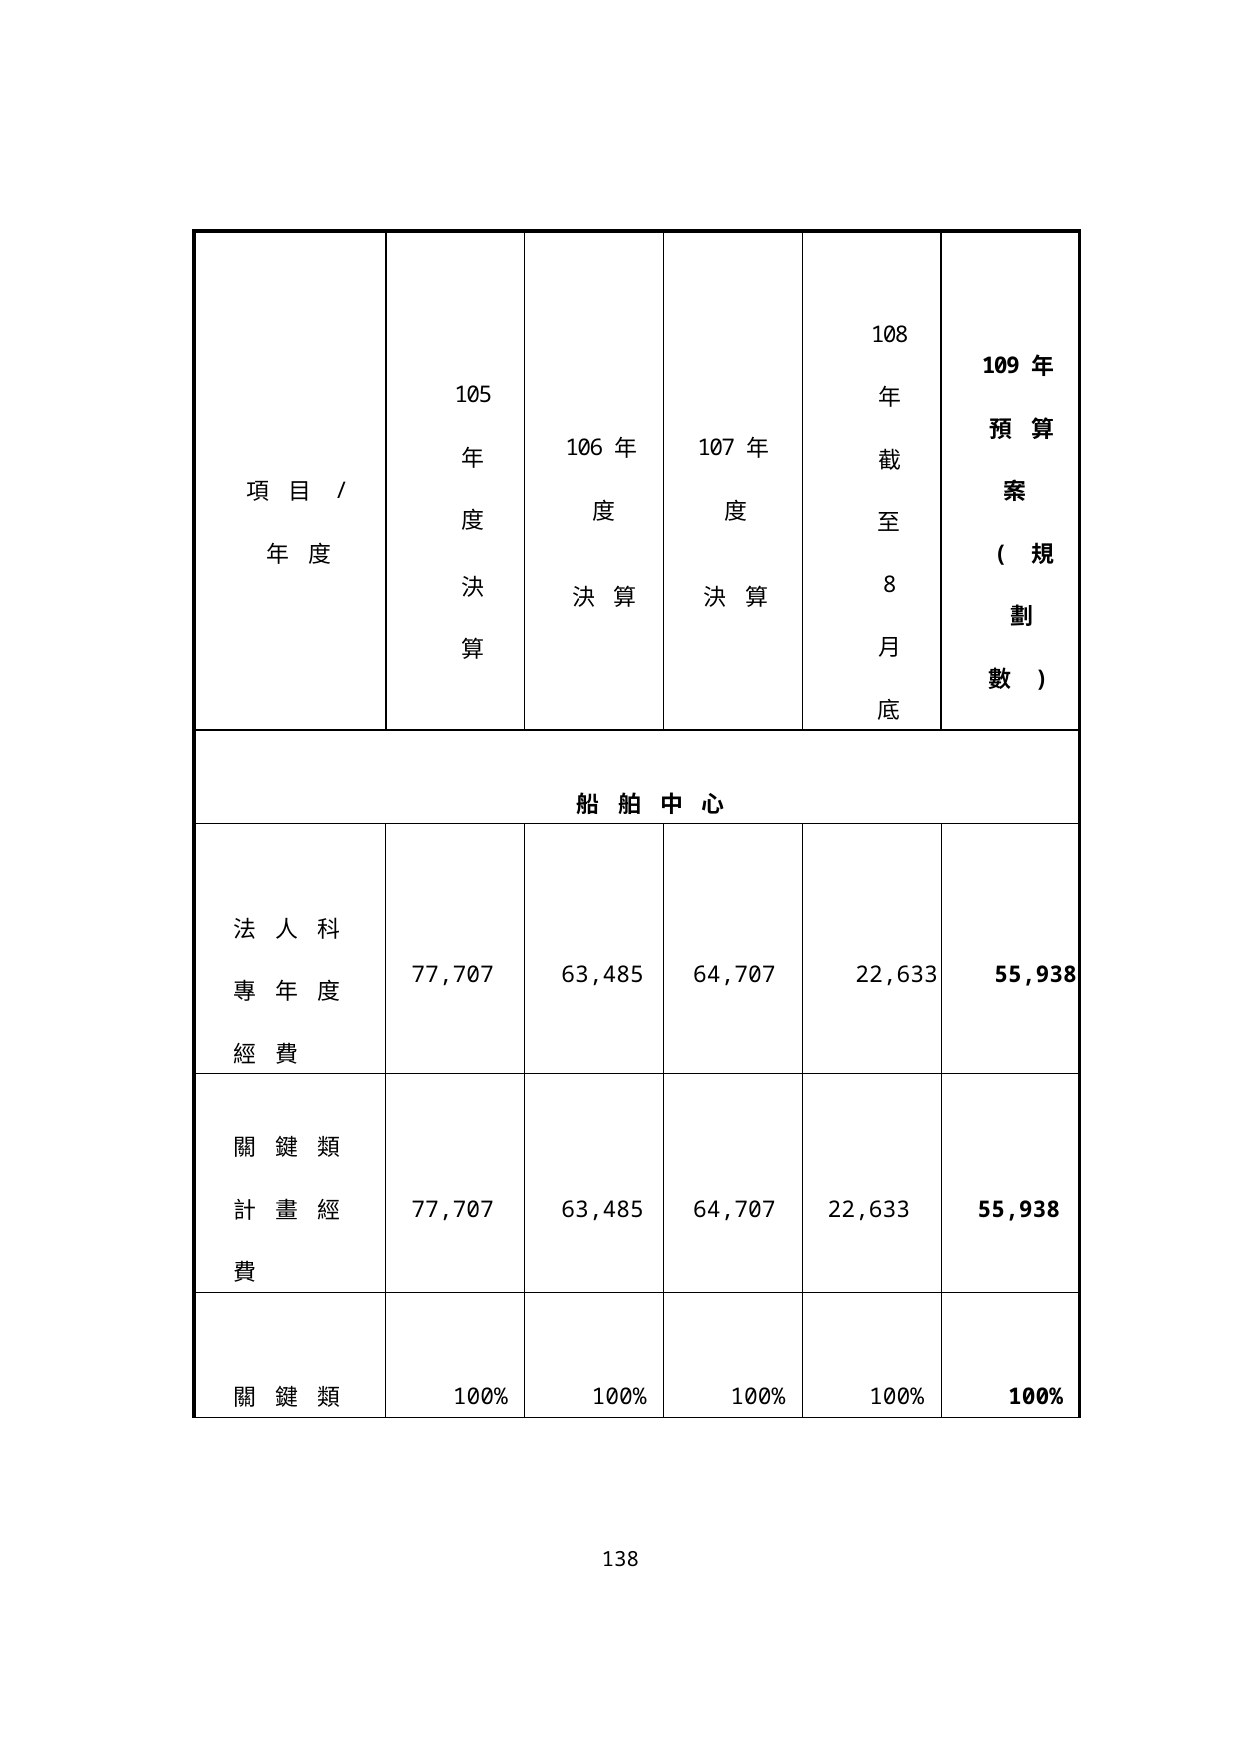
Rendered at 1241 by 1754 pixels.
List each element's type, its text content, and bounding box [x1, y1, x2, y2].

table_cell 關鍵類計畫經費 [196, 1074, 385, 1292]
table_header 108年截至 8月底 [803, 233, 940, 729]
table_cell 22,633 [803, 824, 941, 1073]
table_cell 63,485 [525, 824, 663, 1073]
table_header 106年度 決算 [525, 233, 663, 729]
table_header 107年度 決算 [664, 233, 802, 729]
table_cell 100% [525, 1293, 663, 1417]
table_cell 100% [386, 1293, 524, 1417]
table_header 項目/年度 [196, 233, 385, 729]
table_cell 64,707 [664, 1074, 802, 1292]
table_header 105年度 決算 [387, 233, 524, 729]
table_cell 55,938 [942, 1074, 1078, 1292]
table_header 109年預算案(規劃數) [942, 233, 1078, 729]
table_cell 關鍵類 [196, 1293, 385, 1417]
table_cell 22,633 [803, 1074, 941, 1292]
table_cell 77,707 [386, 824, 524, 1073]
table_cell 64,707 [664, 824, 802, 1073]
table_cell 船舶中心 [196, 731, 1078, 823]
table_cell 100% [942, 1293, 1078, 1417]
table_cell 100% [664, 1293, 802, 1417]
table_cell 法人科專年度經費 [196, 824, 385, 1073]
table_cell 63,485 [525, 1074, 663, 1292]
table_cell 55,938 [942, 824, 1078, 1073]
table_cell 77,707 [386, 1074, 524, 1292]
table_cell 100% [803, 1293, 941, 1417]
